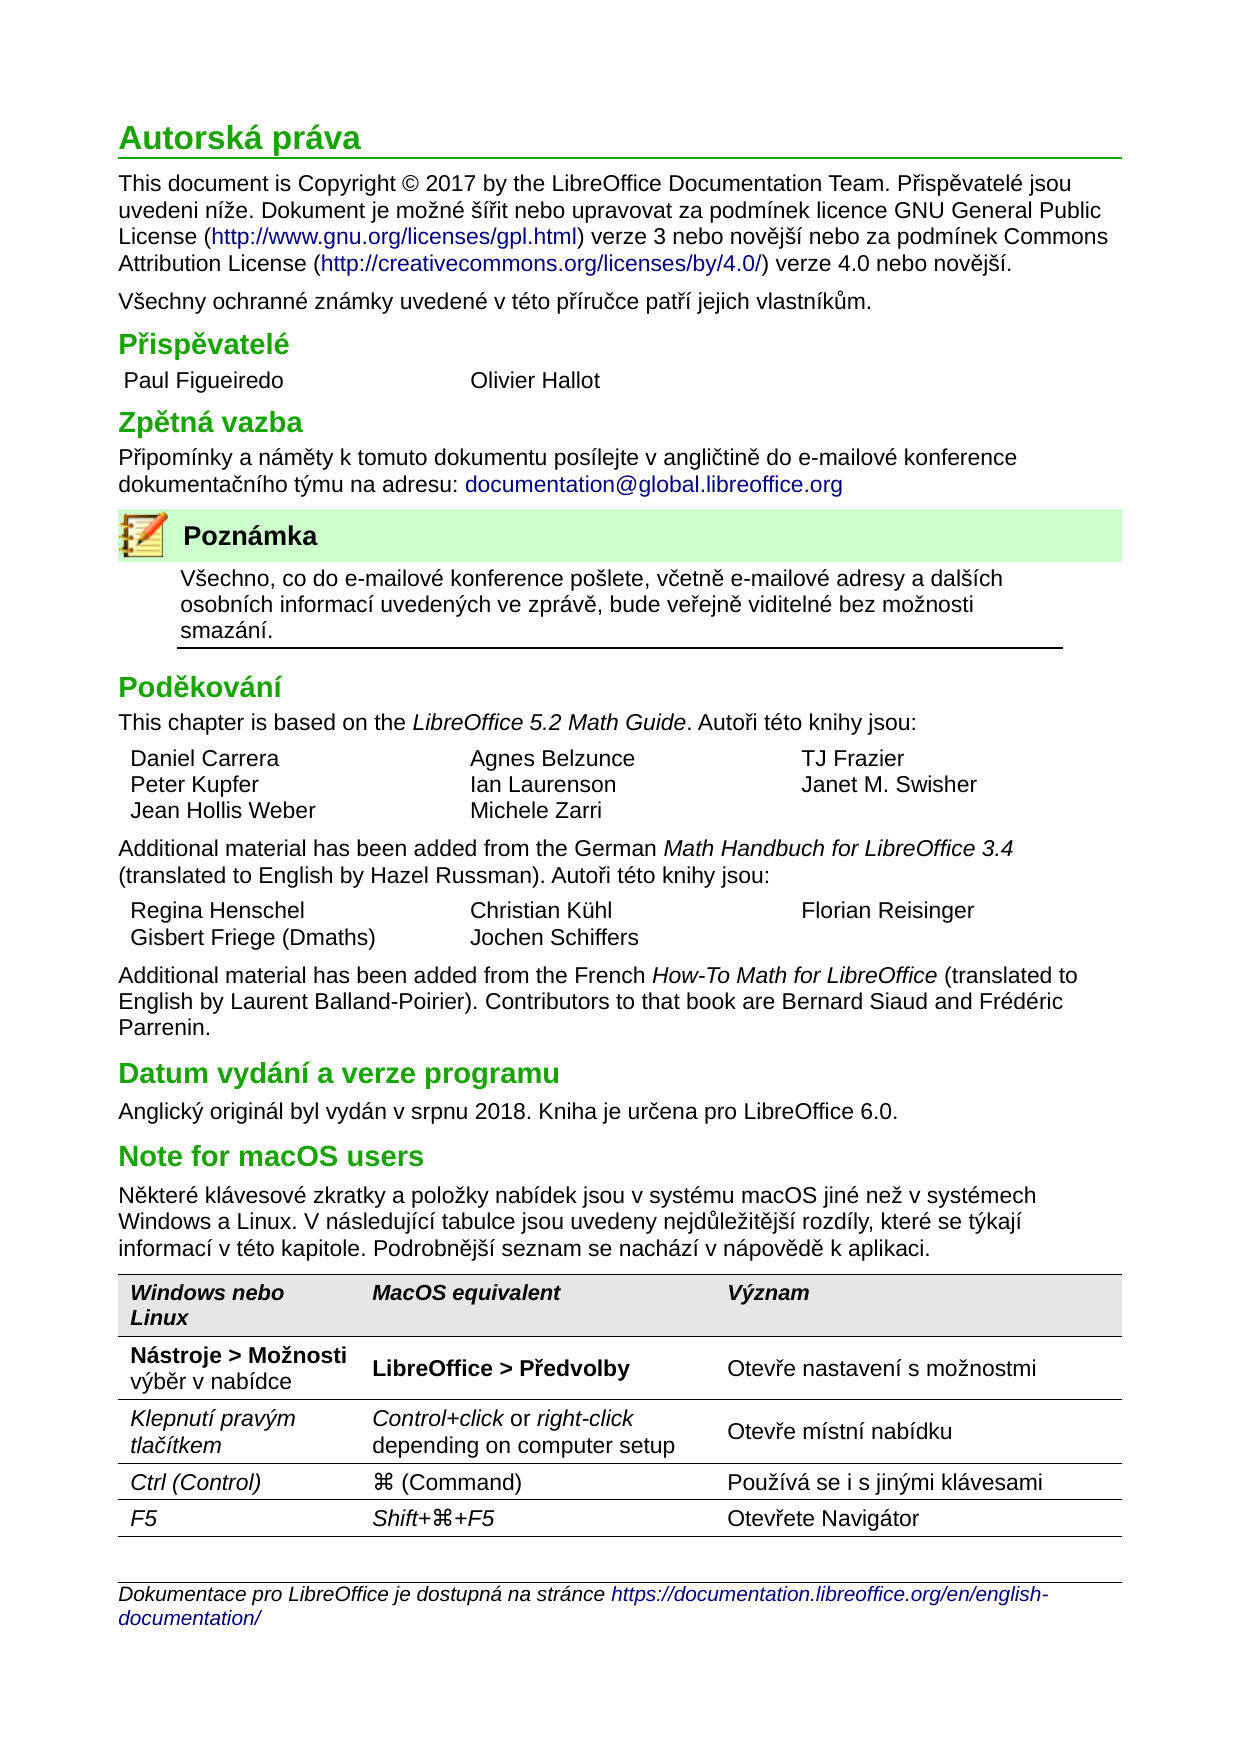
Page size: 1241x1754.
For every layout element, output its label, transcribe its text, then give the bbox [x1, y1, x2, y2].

table_header Agnes Belzunce [458, 745, 789, 771]
subtitle Zpětná vazba [118, 405, 1122, 438]
table_header [790, 367, 1123, 393]
subtitle Poznámka [118, 509, 1122, 562]
table_cell Používá se i s jinými klávesami [715, 1464, 1122, 1499]
table_header Daniel Carrera [118, 745, 458, 771]
table_cell Ian Laurenson [458, 771, 789, 797]
table_cell Control+click or right-click depending on computer setup [360, 1400, 715, 1462]
table_cell Jochen Schiffers [458, 924, 789, 950]
table_cell ⌘ (Command) [360, 1464, 715, 1499]
table_header Význam [715, 1275, 1122, 1336]
text Additional material has been added from the German Math Handbuch for LibreOffice 3.4 (translated to English by Hazel Russman). Autoři této knihy jsou: [118, 835, 1122, 888]
table_header Florian Reisinger [789, 897, 1122, 923]
table_header Windows nebo Linux [118, 1275, 360, 1336]
table_cell Gisbert Friege (Dmaths) [118, 924, 458, 950]
table_cell Janet M. Swisher [789, 771, 1122, 797]
table_cell Jean Hollis Weber [118, 797, 458, 824]
text Anglický originál byl vydán v srpnu 2018. Kniha je určena pro LibreOffice 6.0. [118, 1098, 1122, 1124]
subtitle Autorská práva [118, 118, 1122, 157]
table_header Regina Henschel [118, 897, 458, 923]
table_cell Michele Zarri [458, 797, 789, 824]
table_cell Klepnutí pravým tlačítkem [118, 1400, 360, 1462]
subtitle Note for macOS users [118, 1139, 1122, 1173]
table_header TJ Frazier [789, 745, 1122, 771]
table_cell Peter Kupfer [118, 771, 458, 797]
table_header MacOS equivalent [360, 1275, 715, 1336]
table_cell [789, 924, 1122, 950]
subtitle Datum vydání a verze programu [118, 1056, 1122, 1089]
table_cell Otevřete Navigátor [715, 1500, 1122, 1536]
table_cell Shift+⌘+F5 [360, 1500, 715, 1536]
text Všechny ochranné známky uvedené v této příručce patří jejich vlastníkům. [118, 288, 1122, 315]
table_cell Ctrl (Control) [118, 1464, 360, 1499]
table_cell Nástroje > Možnosti výběr v nabídce [118, 1337, 360, 1399]
table_cell F5 [118, 1500, 360, 1536]
table_cell LibreOffice > Předvolby [360, 1337, 715, 1399]
subtitle Poděkování [118, 670, 1122, 703]
table_header Olivier Hallot [458, 367, 790, 393]
text This chapter is based on the LibreOffice 5.2 Math Guide. Autoři této knihy jsou: [118, 709, 1122, 736]
table_header Paul Figueiredo [111, 367, 458, 393]
table_cell Otevře místní nabídku [715, 1400, 1122, 1462]
text Připomínky a náměty k tomuto dokumentu posílejte v angličtině do e-mailové konference dokumentačního týmu na adresu: documentation@global.libreoffice.org [118, 444, 1122, 497]
subtitle Přispěvatelé [118, 327, 1122, 361]
text This document is Copyright © 2017 by the LibreOffice Documentation Team. Přispěvatelé jsou uvedeni níže. Dokument je možné šířit nebo upravovat za podmínek licence GNU General Public License (http://www.gnu.org/licenses/gpl.html) verze 3 nebo novější nebo za podmínek Commons Attribution License (http://creativecommons.org/licenses/by/4.0/) verze 4.0 nebo novější. [118, 170, 1122, 276]
text Všechno, co do e-mailové konference pošlete, včetně e-mailové adresy a dalších osobních informací uvedených ve zprávě, bude veřejně viditelné bez možnosti smazání. [177, 562, 1063, 647]
table_cell [789, 797, 1122, 824]
picture [119, 510, 170, 561]
text Některé klávesové zkratky a položky nabídek jsou v systému macOS jiné než v systémech Windows a Linux. V následující tabulce jsou uvedeny nejdůležitější rozdíly, které se týkají informací v této kapitole. Podrobnější seznam se nachází v nápovědě k aplikaci. [118, 1182, 1122, 1261]
table_cell Otevře nastavení s možnostmi [715, 1337, 1122, 1399]
table_header Christian Kühl [458, 897, 789, 923]
text Additional material has been added from the French How-To Math for LibreOffice (translated to English by Laurent Balland-Poirier). Contributors to that book are Bernard Siaud and Frédéric Parrenin. [118, 962, 1122, 1041]
